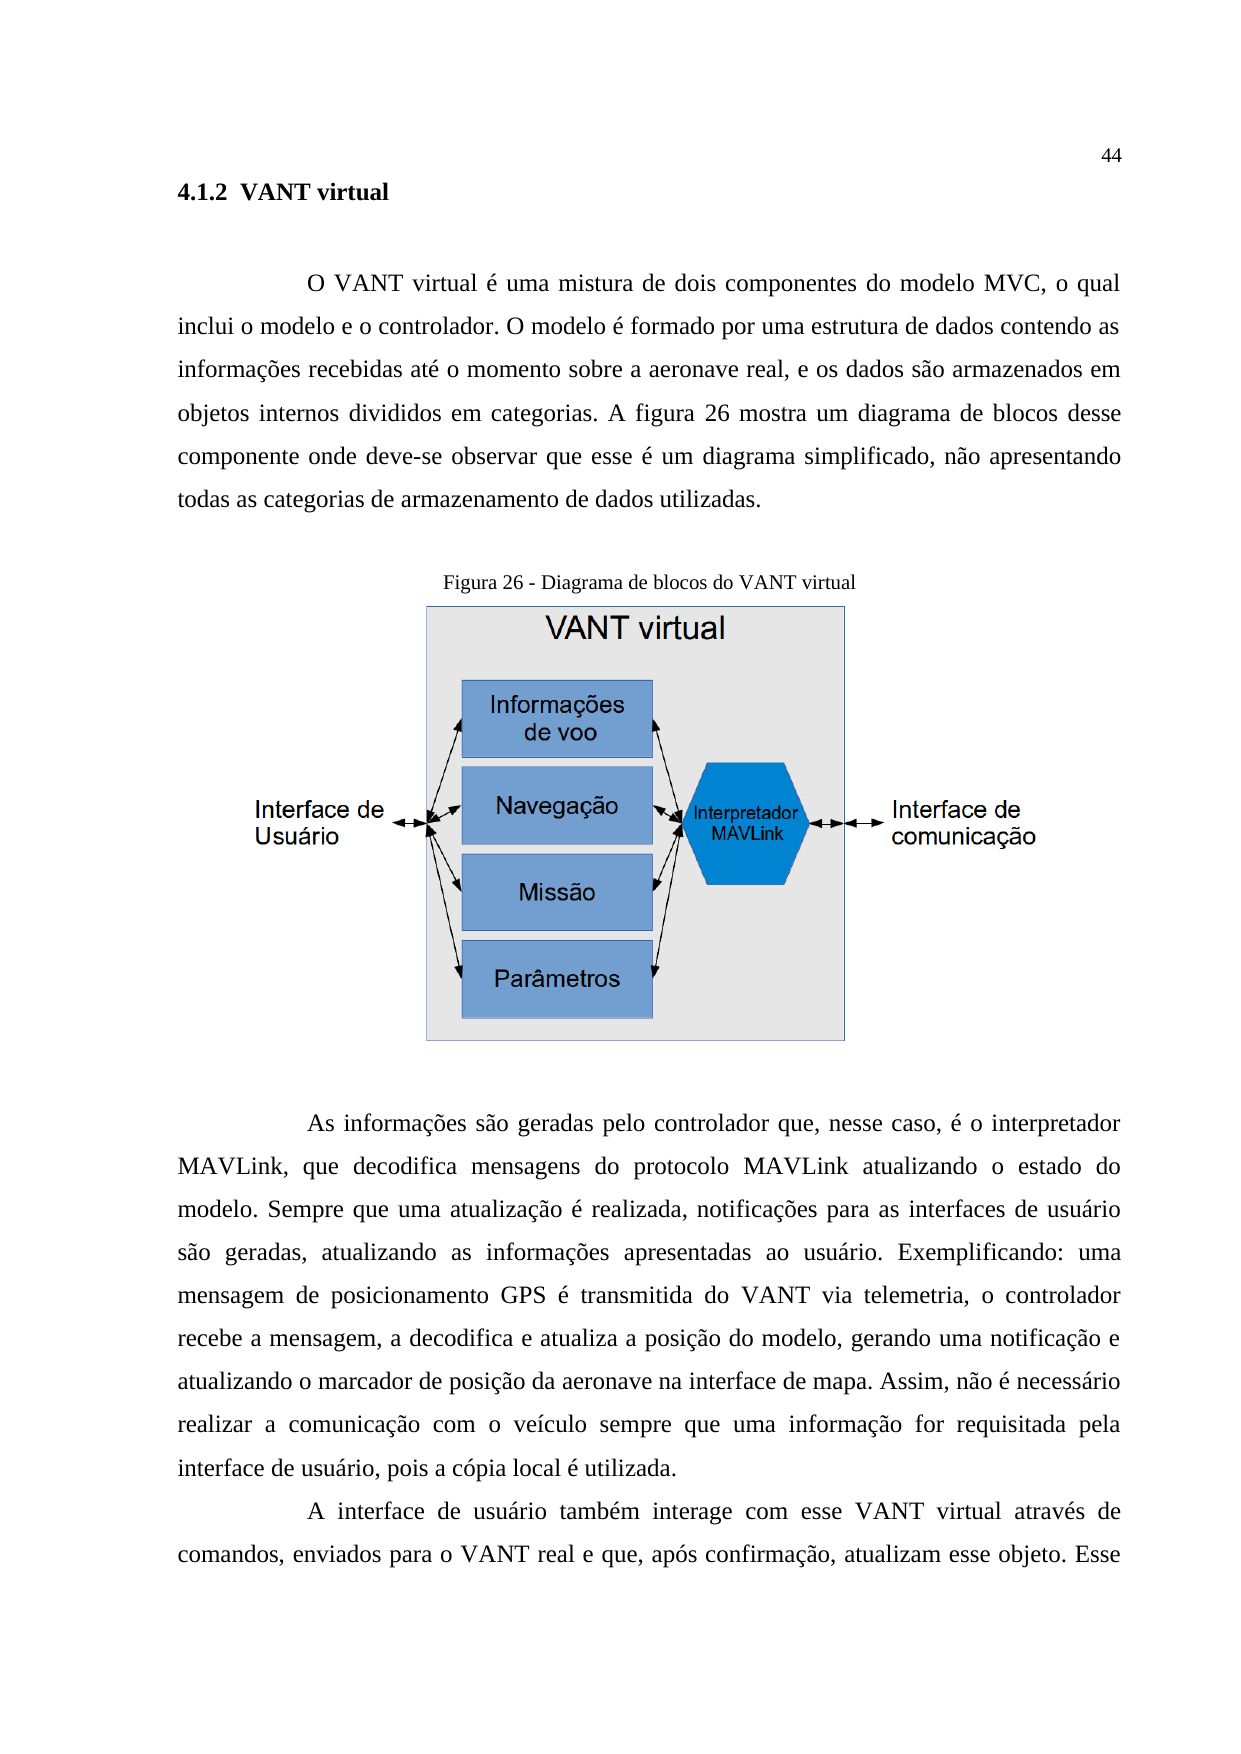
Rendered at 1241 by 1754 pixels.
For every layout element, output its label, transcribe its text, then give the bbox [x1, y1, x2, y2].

text O VANT virtual é uma mistura de dois componentes do modelo MVC, o qual inclui o modelo e o controlador. O modelo é formado por uma estrutura de dados contendo as informações recebidas até o momento sobre a aeronave real, e os dados são armazenados em objetos internos divididos em categorias. A figura 26 mostra um diagrama de blocos desse componente onde deve-se observar que esse é um diagrama simplificado, não apresentando todas as categorias de armazenamento de dados utilizadas. [177, 268, 1122, 513]
text As informações são geradas pelo controlador que, nesse caso, é o interpretador MAVLink, que decodifica mensagens do protocolo MAVLink atualizando o estado do modelo. Sempre que uma atualização é realizada, notificações para as interfaces de usuário são geradas, atualizando as informações apresentadas ao usuário. Exemplificando: uma mensagem de posicionamento GPS é transmitida do VANT via telemetria, o controlador recebe a mensagem, a decodifica e atualiza a posição do modelo, gerando uma notificação e atualizando o marcador de posição da aeronave na interface de mapa. Assim, não é necessário realizar a comunicação com o veículo sempre que uma informação for requisitada pela interface de usuário, pois a cópia local é utilizada. [177, 1108, 1122, 1481]
subtitle VANT virtual [177, 177, 1122, 206]
list Diagrama de blocos do VANT virtual [177, 570, 1122, 594]
text A interface de usuário também interage com esse VANT virtual através de comandos, enviados para o VANT real e que, após confirmação, atualizam esse objeto. Esse [177, 1496, 1122, 1568]
picture [247, 606, 1052, 1041]
